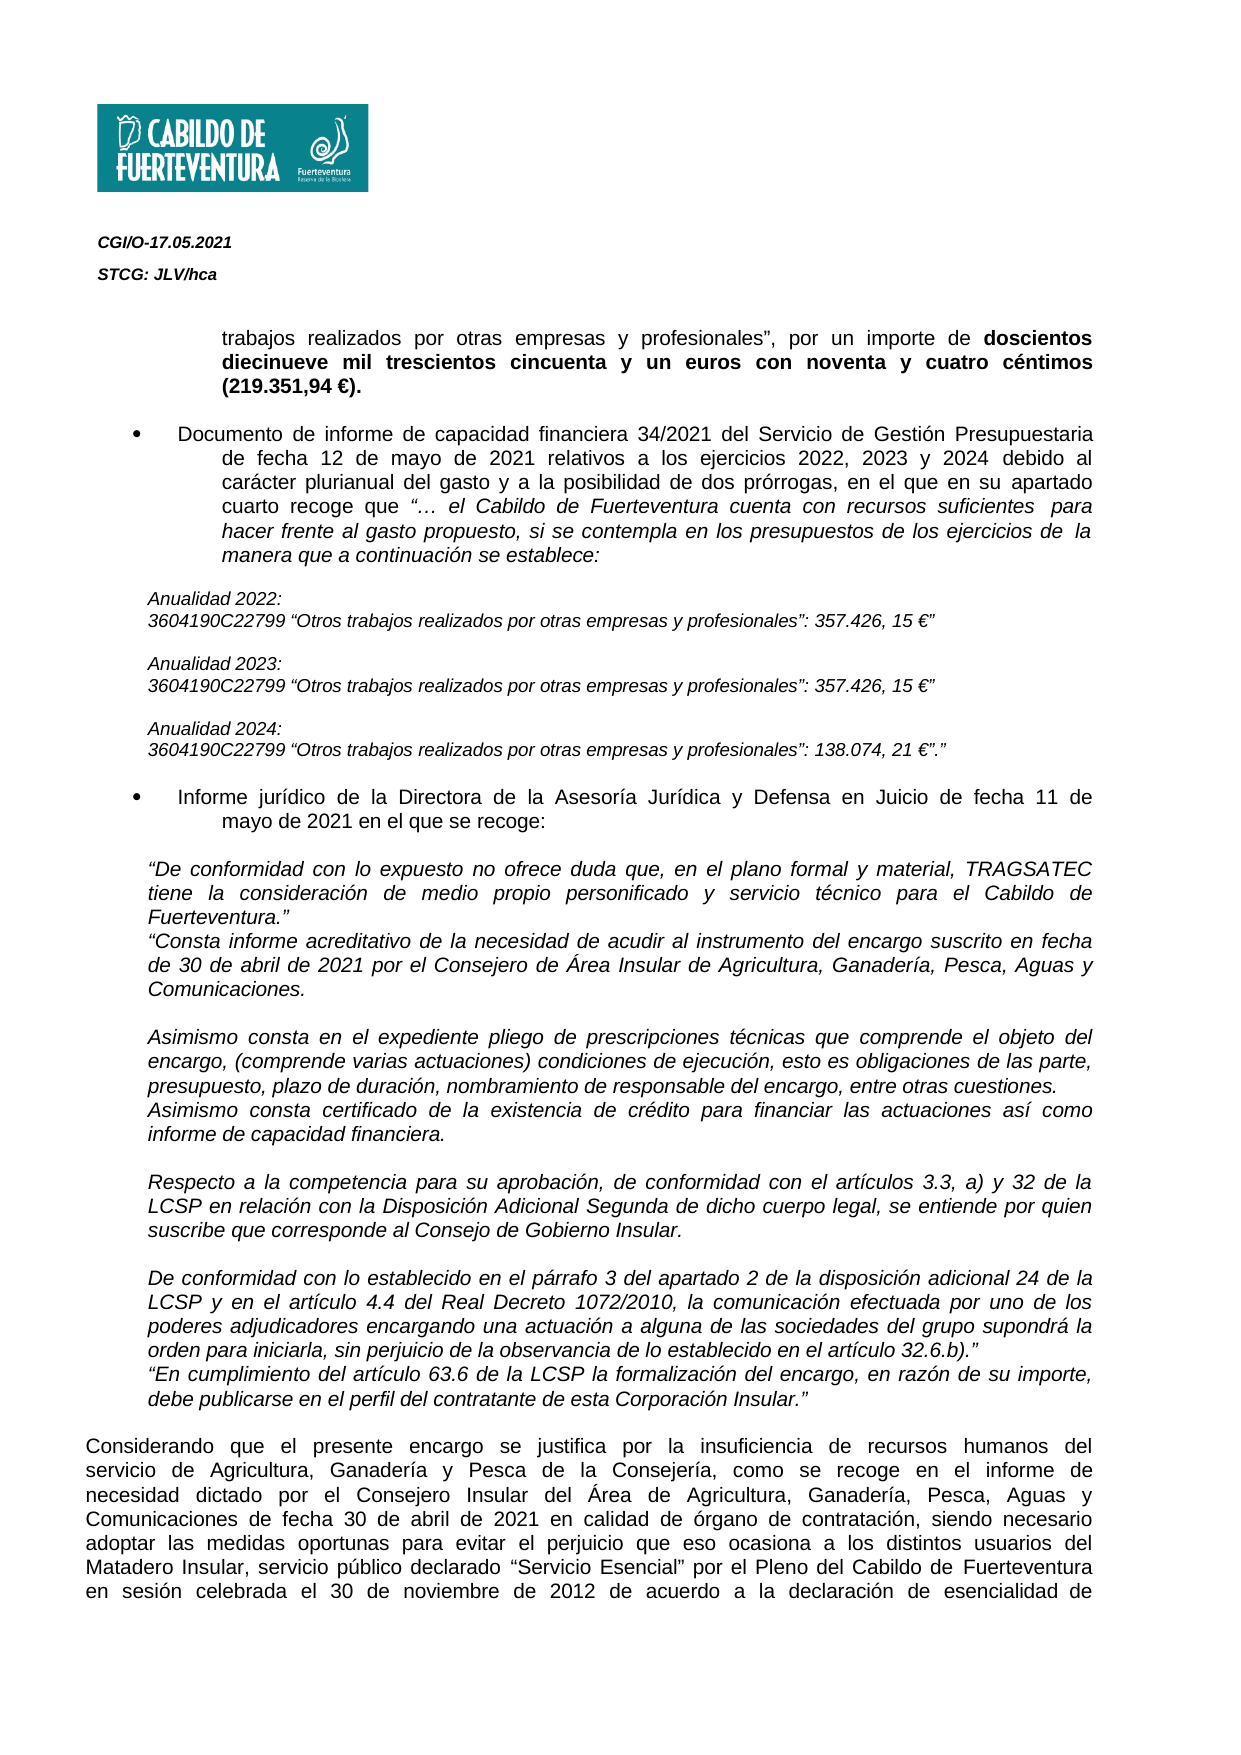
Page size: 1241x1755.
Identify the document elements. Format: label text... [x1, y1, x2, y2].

text Anualidad 2023: [148, 653, 1107, 674]
text Asimismo consta en el expediente pliego de prescripciones técnicas que comprende el objeto del encargo, (comprende varias actuaciones) condiciones de ejecución, esto es obligaciones de las parte, presupuesto, plazo de duración, nombramiento de responsable del encargo, entre otras cuestiones. [148, 1025, 1093, 1097]
text Anualidad 2024: [148, 718, 1107, 739]
text “Consta informe acreditativo de la necesidad de acudir al instrumento del encargo suscrito en fecha de 30 de abril de 2021 por el Consejero de Área Insular de Agricultura, Ganadería, Pesca, Aguas y Comunicaciones. [148, 929, 1093, 1001]
text 3604190C22799 “Otros trabajos realizados por otras empresas y profesionales”: 357.426, 15 €” [148, 610, 1107, 631]
text Asimismo consta certificado de la existencia de crédito para financiar las actuaciones así como informe de capacidad financiera. [148, 1097, 1093, 1146]
text 3604190C22799 “Otros trabajos realizados por otras empresas y profesionales”: 138.074, 21 €”.” [148, 739, 1107, 761]
text trabajos realizados por otras empresas y profesionales”, por un importe de doscientos diecinueve mil trescientos cincuenta y un euros con noventa y cuatro céntimos (219.351,94 €). [222, 326, 1093, 398]
text Considerando que el presente encargo se justifica por la insuficiencia de recursos humanos del servicio de Agricultura, Ganadería y Pesca de la Consejería, como se recoge en el informe de necesidad dictado por el Consejero Insular del Área de Agricultura, Ganadería, Pesca, Aguas y Comunicaciones de fecha 30 de abril de 2021 en calidad de órgano de contratación, siendo necesario adoptar las medidas oportunas para evitar el perjuicio que eso ocasiona a los distintos usuarios del Matadero Insular, servicio público declarado “Servicio Esencial” por el Pleno del Cabildo de Fuerteventura en sesión celebrada el 30 de noviembre de 2012 de acuerdo a la declaración de esencialidad de [85, 1434, 1093, 1603]
text Respecto a la competencia para su aprobación, de conformidad con el artículos 3.3, a) y 32 de la LCSP en relación con la Disposición Adicional Segunda de dicho cuerpo legal, se entiende por quien suscribe que corresponde al Consejo de Gobierno Insular. [148, 1169, 1093, 1242]
list Documento de informe de capacidad financiera 34/2021 del Servicio de Gestión Presupuestaria de fecha 12 de mayo de 2021 relativos a los ejercicios 2022, 2023 y 2024 debido al carácter plurianual del gasto y a la posibilidad de dos prórrogas, en el que en su apartado cuarto recoge que “… el Cabildo de Fuerteventura cuenta con recursos suficientes para hacer frente al gasto propuesto, si se contempla en los presupuestos de los ejercicios de la manera que a continuación se establece: [133, 422, 1093, 567]
text Anualidad 2022: [148, 588, 1107, 610]
text 3604190C22799 “Otros trabajos realizados por otras empresas y profesionales”: 357.426, 15 €” [148, 674, 1107, 696]
list Informe jurídico de la Directora de la Asesoría Jurídica y Defensa en Juicio de fecha 11 de mayo de 2021 en el que se recoge: [133, 784, 1093, 833]
text “En cumplimiento del artículo 63.6 de la LCSP la formalización del encargo, en razón de su importe, debe publicarse en el perfil del contratante de esta Corporación Insular.” [148, 1362, 1093, 1410]
text “De conformidad con lo expuesto no ofrece duda que, en el plano formal y material, TRAGSATEC tiene la consideración de medio propio personificado y servicio técnico para el Cabildo de Fuerteventura.” [148, 857, 1093, 929]
text De conformidad con lo establecido en el párrafo 3 del apartado 2 de la disposición adicional 24 de la LCSP y en el artículo 4.4 del Real Decreto 1072/2010, la comunicación efectuada por uno de los poderes adjudicadores encargando una actuación a alguna de las sociedades del grupo supondrá la orden para iniciarla, sin perjuicio de la observancia de lo establecido en el artículo 32.6.b).” [148, 1266, 1093, 1362]
